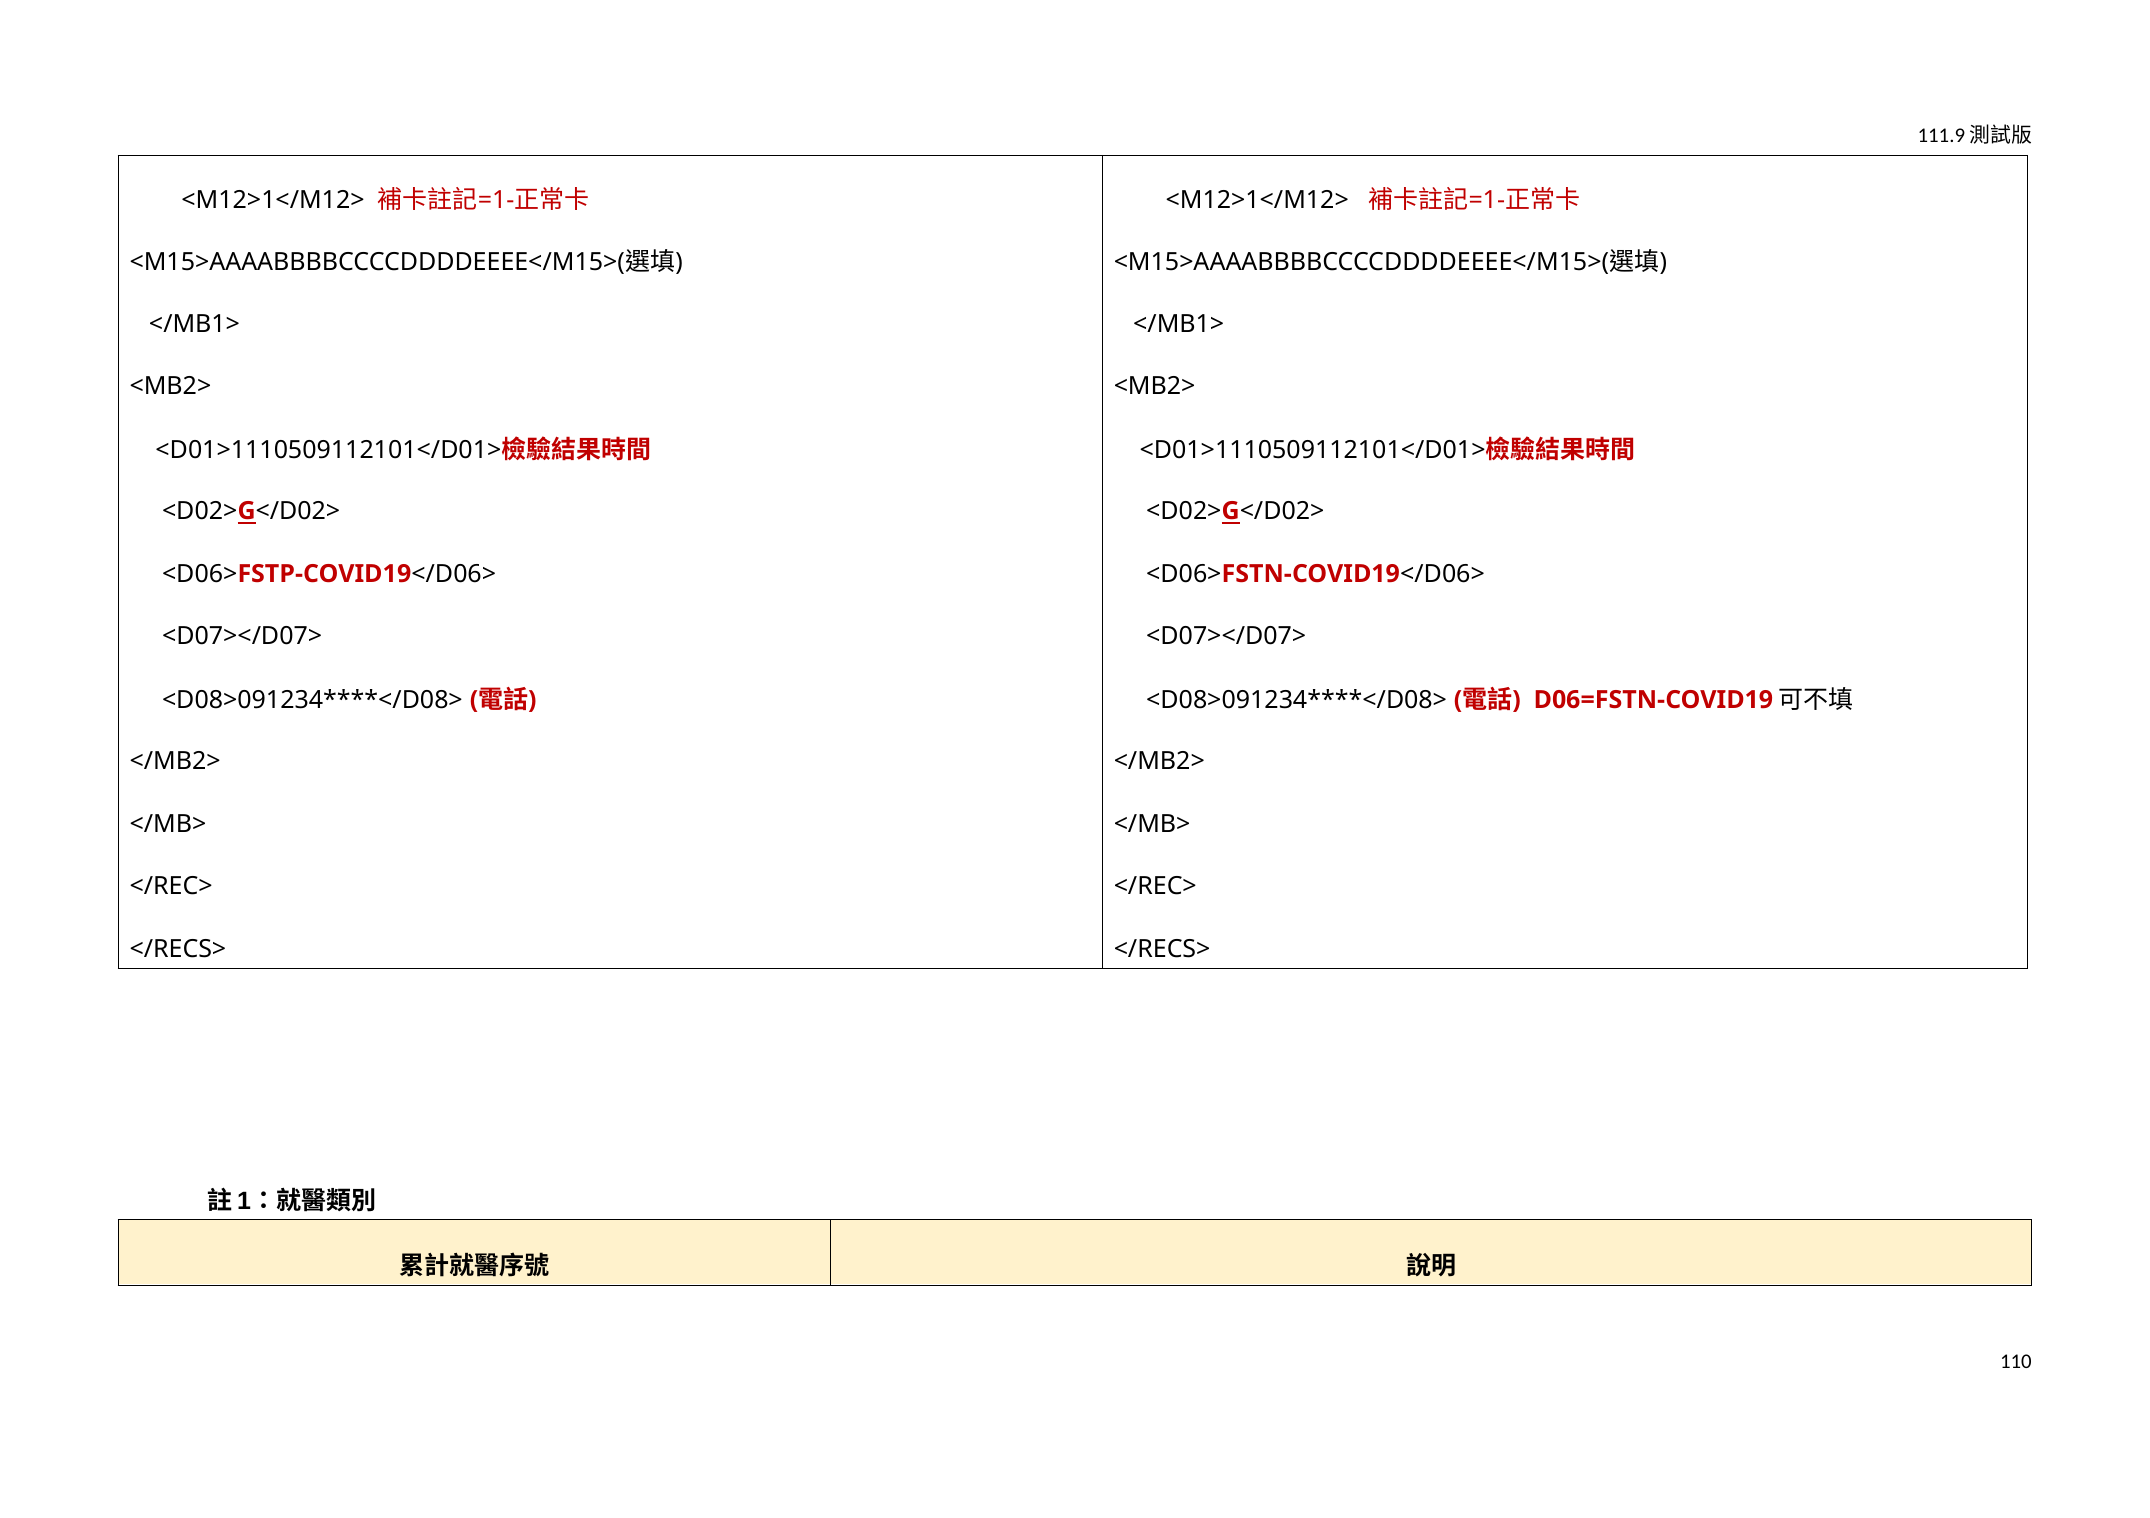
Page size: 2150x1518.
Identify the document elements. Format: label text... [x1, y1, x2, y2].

subtitle 註1：就醫類別 [207, 1157, 2031, 1219]
table_header <M12>1</M12> 補卡註記=1-正常卡 <M15>AAAABBBBCCCCDDDDEEEE</M15>(選填) </MB1> <MB2> <D01>1110509112101</D01>檢驗結果時間 <D02>G</D02> <D06>FSTP-COVID19</D06> <D07></D07> <D08>091234****</D08> (電話) </MB2> </MB> </REC> </RECS> [119, 156, 1102, 968]
table_header 累計就醫序號 [119, 1220, 830, 1284]
table_header <M12>1</M12> 補卡註記=1-正常卡 <M15>AAAABBBBCCCCDDDDEEEE</M15>(選填) </MB1> <MB2> <D01>1110509112101</D01>檢驗結果時間 <D02>G</D02> <D06>FSTN-COVID19</D06> <D07></D07> <D08>091234****</D08> (電話) D06=FSTN-COVID19可不填 </MB2> </MB> </REC> </RECS> [1103, 156, 2027, 968]
table_header 說明 [831, 1220, 2031, 1284]
